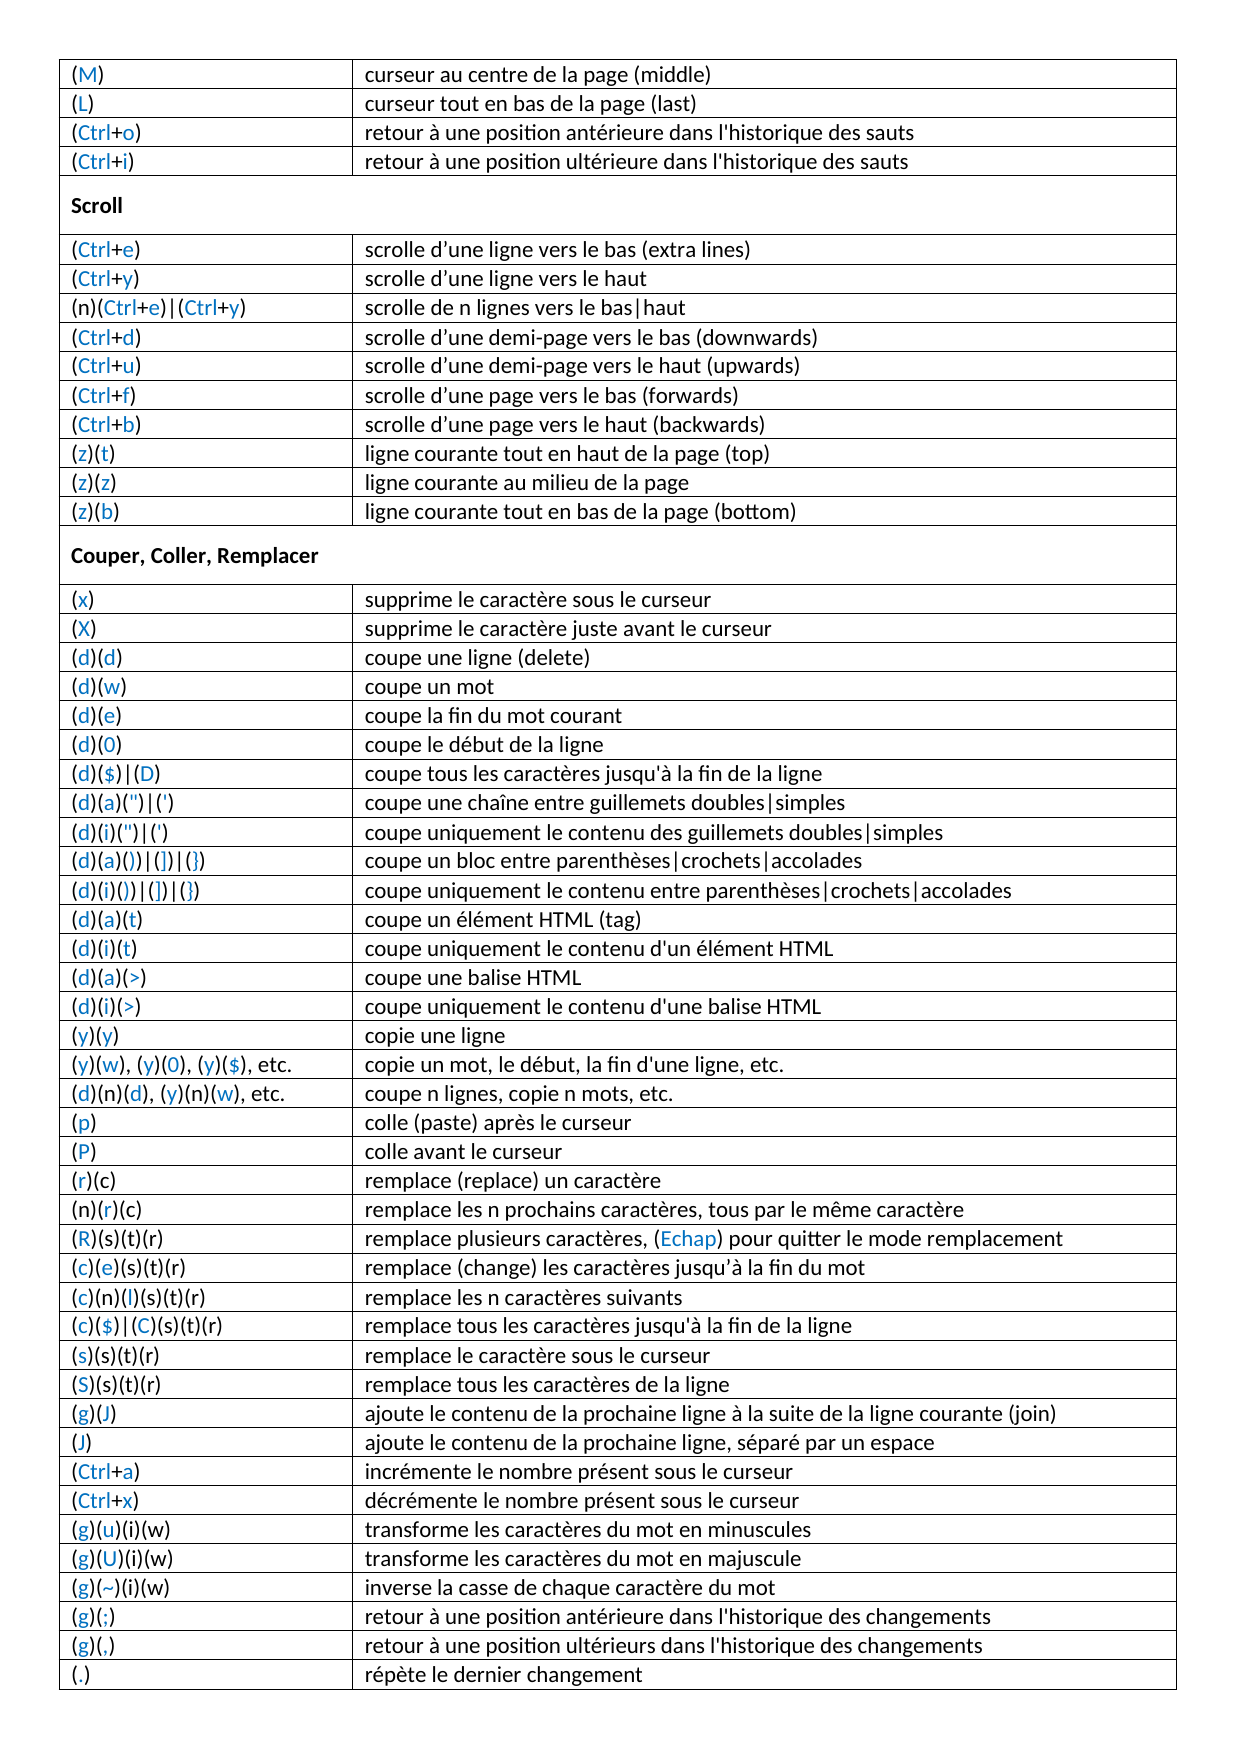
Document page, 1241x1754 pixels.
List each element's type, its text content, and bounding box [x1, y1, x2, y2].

table_cell [1177, 1340, 1181, 1369]
table_cell scrolle d’une page vers le bas (forwards) [353, 381, 1176, 409]
table_cell remplace tous les caractères jusqu'à la fin de la ligne [353, 1312, 1176, 1340]
table_cell supprime le caractère juste avant le curseur [353, 614, 1176, 642]
table_cell (z)(z) [60, 468, 352, 496]
table_cell transforme les caractères du mot en majuscule [353, 1544, 1176, 1572]
table_cell curseur tout en bas de la page (last) [353, 89, 1176, 117]
table_cell (n)(Ctrl+e)|(Ctrl+y) [60, 294, 352, 322]
table_cell [1177, 1253, 1181, 1282]
table_cell (d)($)|(D) [60, 760, 352, 787]
table_cell [1177, 1078, 1181, 1107]
table_cell [1177, 962, 1181, 991]
table_cell retour à une position ultérieurs dans l'historique des changements [353, 1631, 1176, 1659]
table_cell coupe uniquement le contenu d'un élément HTML [353, 934, 1176, 962]
table_cell [1177, 525, 1181, 584]
table_cell (Ctrl+a) [60, 1457, 352, 1485]
table_cell ligne courante tout en haut de la page (top) [353, 439, 1176, 467]
table_cell (c)(n)(l)(s)(t)(r) [60, 1283, 352, 1311]
table_cell supprime le caractère sous le curseur [353, 585, 1176, 613]
table_cell [1177, 933, 1181, 962]
table_cell scrolle d’une demi-page vers le haut (upwards) [353, 352, 1176, 380]
table_cell (d)(a)(>) [60, 963, 352, 991]
table_cell [1177, 991, 1181, 1020]
table_cell [1177, 1020, 1181, 1049]
table_cell [1177, 1194, 1181, 1223]
table_cell [1177, 671, 1181, 700]
table_cell (Ctrl+d) [60, 323, 352, 351]
table_cell (d)(n)(d), (y)(n)(w), etc. [60, 1079, 352, 1107]
table_cell [1177, 1572, 1181, 1601]
table_cell (n)(r)(c) [60, 1195, 352, 1223]
table_cell [1177, 759, 1181, 787]
table_cell répète le dernier changement [353, 1660, 1176, 1688]
table_cell coupe uniquement le contenu d'une balise HTML [353, 992, 1176, 1020]
table_cell remplace (change) les caractères jusqu’à la fin du mot [353, 1254, 1176, 1282]
table_cell [1177, 1456, 1181, 1485]
table_cell retour à une position antérieure dans l'historique des changements [353, 1602, 1176, 1630]
table_cell [1177, 642, 1181, 671]
table_cell [1177, 1369, 1181, 1398]
table_cell [1177, 846, 1181, 875]
table_cell (d)(i)(>) [60, 992, 352, 1020]
table_cell (d)(e) [60, 701, 352, 729]
table_cell (s)(s)(t)(r) [60, 1341, 352, 1369]
table_cell coupe un mot [353, 672, 1176, 700]
table_cell (y)(w), (y)(0), (y)($), etc. [60, 1050, 352, 1078]
table_cell (S)(s)(t)(r) [60, 1370, 352, 1398]
table_cell [1177, 1282, 1181, 1311]
table_cell [1177, 788, 1181, 817]
table_cell colle (paste) après le curseur [353, 1108, 1176, 1136]
table_cell Couper, Coller, Remplacer [60, 526, 1176, 584]
table_cell [1177, 1659, 1181, 1688]
table_cell [1177, 496, 1181, 525]
table_cell copie une ligne [353, 1021, 1176, 1049]
table_cell remplace les n prochains caractères, tous par le même caractère [353, 1195, 1176, 1223]
table_cell [1177, 817, 1181, 846]
table_cell coupe tous les caractères jusqu'à la fin de la ligne [353, 760, 1176, 787]
table_cell (Ctrl+e) [60, 235, 352, 263]
table_cell [1177, 146, 1181, 175]
table_cell [1177, 875, 1181, 904]
table_cell (p) [60, 1108, 352, 1136]
table_cell (y)(y) [60, 1021, 352, 1049]
table_cell (M) [60, 60, 352, 88]
table_cell [1177, 1630, 1181, 1659]
table_cell ligne courante au milieu de la page [353, 468, 1176, 496]
table_cell [1177, 729, 1181, 758]
table_cell (Ctrl+b) [60, 410, 352, 438]
table_cell (Ctrl+u) [60, 352, 352, 380]
table_cell [1177, 234, 1181, 263]
table_cell scrolle d’une demi-page vers le bas (downwards) [353, 323, 1176, 351]
table_cell (g)(,) [60, 1631, 352, 1659]
table_cell [1177, 380, 1181, 409]
table_cell transforme les caractères du mot en minuscules [353, 1515, 1176, 1543]
table_cell (d)(i)(t) [60, 934, 352, 962]
table_cell [1177, 88, 1181, 117]
table_cell remplace le caractère sous le curseur [353, 1341, 1176, 1369]
table_cell [1177, 1398, 1181, 1427]
table_cell [1177, 904, 1181, 933]
table_cell (d)(w) [60, 672, 352, 700]
table_cell (Ctrl+x) [60, 1486, 352, 1514]
table_cell coupe un élément HTML (tag) [353, 905, 1176, 933]
table_cell [1177, 1514, 1181, 1543]
table_cell Scroll [60, 176, 1176, 234]
table_cell copie un mot, le début, la fin d'une ligne, etc. [353, 1050, 1176, 1078]
table_cell ajoute le contenu de la prochaine ligne à la suite de la ligne courante (join) [353, 1399, 1176, 1427]
table_cell (Ctrl+i) [60, 147, 352, 175]
table_cell coupe la fin du mot courant [353, 701, 1176, 729]
table_cell [1177, 1165, 1181, 1194]
table_cell (d)(i)(")|(') [60, 818, 352, 846]
table_cell coupe n lignes, copie n mots, etc. [353, 1079, 1176, 1107]
table_cell scrolle d’une ligne vers le haut [353, 265, 1176, 292]
table_cell (Ctrl+f) [60, 381, 352, 409]
table_cell [1177, 1427, 1181, 1456]
table_cell [1177, 467, 1181, 496]
table_cell curseur au centre de la page (middle) [353, 60, 1176, 88]
table_cell (r)(c) [60, 1166, 352, 1194]
table_cell [1177, 1311, 1181, 1340]
table_cell [1177, 1224, 1181, 1252]
table_cell [1177, 1543, 1181, 1572]
table_cell (c)(e)(s)(t)(r) [60, 1254, 352, 1282]
table_cell scrolle de n lignes vers le bas|haut [353, 294, 1176, 322]
table_cell (g)(u)(i)(w) [60, 1515, 352, 1543]
table_cell [1177, 1136, 1181, 1165]
table_cell [1177, 59, 1181, 88]
table_cell coupe le début de la ligne [353, 730, 1176, 758]
table_cell (P) [60, 1137, 352, 1165]
table_cell [1177, 409, 1181, 438]
table_cell scrolle d’une page vers le haut (backwards) [353, 410, 1176, 438]
table_cell [1177, 613, 1181, 642]
table_cell coupe uniquement le contenu entre parenthèses|crochets|accolades [353, 876, 1176, 904]
table_cell (x) [60, 585, 352, 613]
table_cell (g)(;) [60, 1602, 352, 1630]
table_cell [1177, 1485, 1181, 1514]
table_cell [1177, 117, 1181, 146]
table_cell [1177, 584, 1181, 613]
table_cell (g)(U)(i)(w) [60, 1544, 352, 1572]
table_cell (Ctrl+o) [60, 118, 352, 146]
table_cell (R)(s)(t)(r) [60, 1225, 352, 1252]
table_cell (L) [60, 89, 352, 117]
table_cell coupe une balise HTML [353, 963, 1176, 991]
table_cell (g)(J) [60, 1399, 352, 1427]
table_cell ligne courante tout en bas de la page (bottom) [353, 497, 1176, 525]
table_cell [1177, 351, 1181, 380]
table_cell [1177, 1601, 1181, 1630]
table_cell (z)(t) [60, 439, 352, 467]
table_cell (g)(~)(i)(w) [60, 1573, 352, 1601]
table_cell remplace (replace) un caractère [353, 1166, 1176, 1194]
table_cell (Ctrl+y) [60, 265, 352, 292]
table_cell (.) [60, 1660, 352, 1688]
table_cell (d)(i)())|(])|(}) [60, 876, 352, 904]
table_cell coupe uniquement le contenu des guillemets doubles|simples [353, 818, 1176, 846]
table_cell colle avant le curseur [353, 1137, 1176, 1165]
table_cell (d)(a)(t) [60, 905, 352, 933]
table_cell coupe un bloc entre parenthèses|crochets|accolades [353, 847, 1176, 875]
table_cell inverse la casse de chaque caractère du mot [353, 1573, 1176, 1601]
table_cell (d)(a)())|(])|(}) [60, 847, 352, 875]
table_cell [1177, 264, 1181, 292]
table_cell (d)(a)(")|(') [60, 789, 352, 817]
table_cell ajoute le contenu de la prochaine ligne, séparé par un espace [353, 1428, 1176, 1456]
table_cell coupe une ligne (delete) [353, 643, 1176, 671]
table_cell retour à une position antérieure dans l'historique des sauts [353, 118, 1176, 146]
table_cell [1177, 175, 1181, 234]
table_cell [1177, 293, 1181, 322]
table_cell remplace tous les caractères de la ligne [353, 1370, 1176, 1398]
table_cell (X) [60, 614, 352, 642]
table_cell (d)(0) [60, 730, 352, 758]
table_cell (J) [60, 1428, 352, 1456]
table_cell remplace les n caractères suivants [353, 1283, 1176, 1311]
table_cell coupe une chaîne entre guillemets doubles|simples [353, 789, 1176, 817]
table_cell (c)($)|(C)(s)(t)(r) [60, 1312, 352, 1340]
table_cell [1177, 1049, 1181, 1078]
table_cell (d)(d) [60, 643, 352, 671]
table_cell décrémente le nombre présent sous le curseur [353, 1486, 1176, 1514]
table_cell [1177, 1107, 1181, 1136]
table_cell (z)(b) [60, 497, 352, 525]
table_cell scrolle d’une ligne vers le bas (extra lines) [353, 235, 1176, 263]
table_cell [1177, 438, 1181, 467]
table_cell retour à une position ultérieure dans l'historique des sauts [353, 147, 1176, 175]
table_cell remplace plusieurs caractères, (Echap) pour quitter le mode remplacement [353, 1225, 1176, 1252]
table_cell incrémente le nombre présent sous le curseur [353, 1457, 1176, 1485]
table_cell [1177, 700, 1181, 729]
table_cell [1177, 322, 1181, 351]
